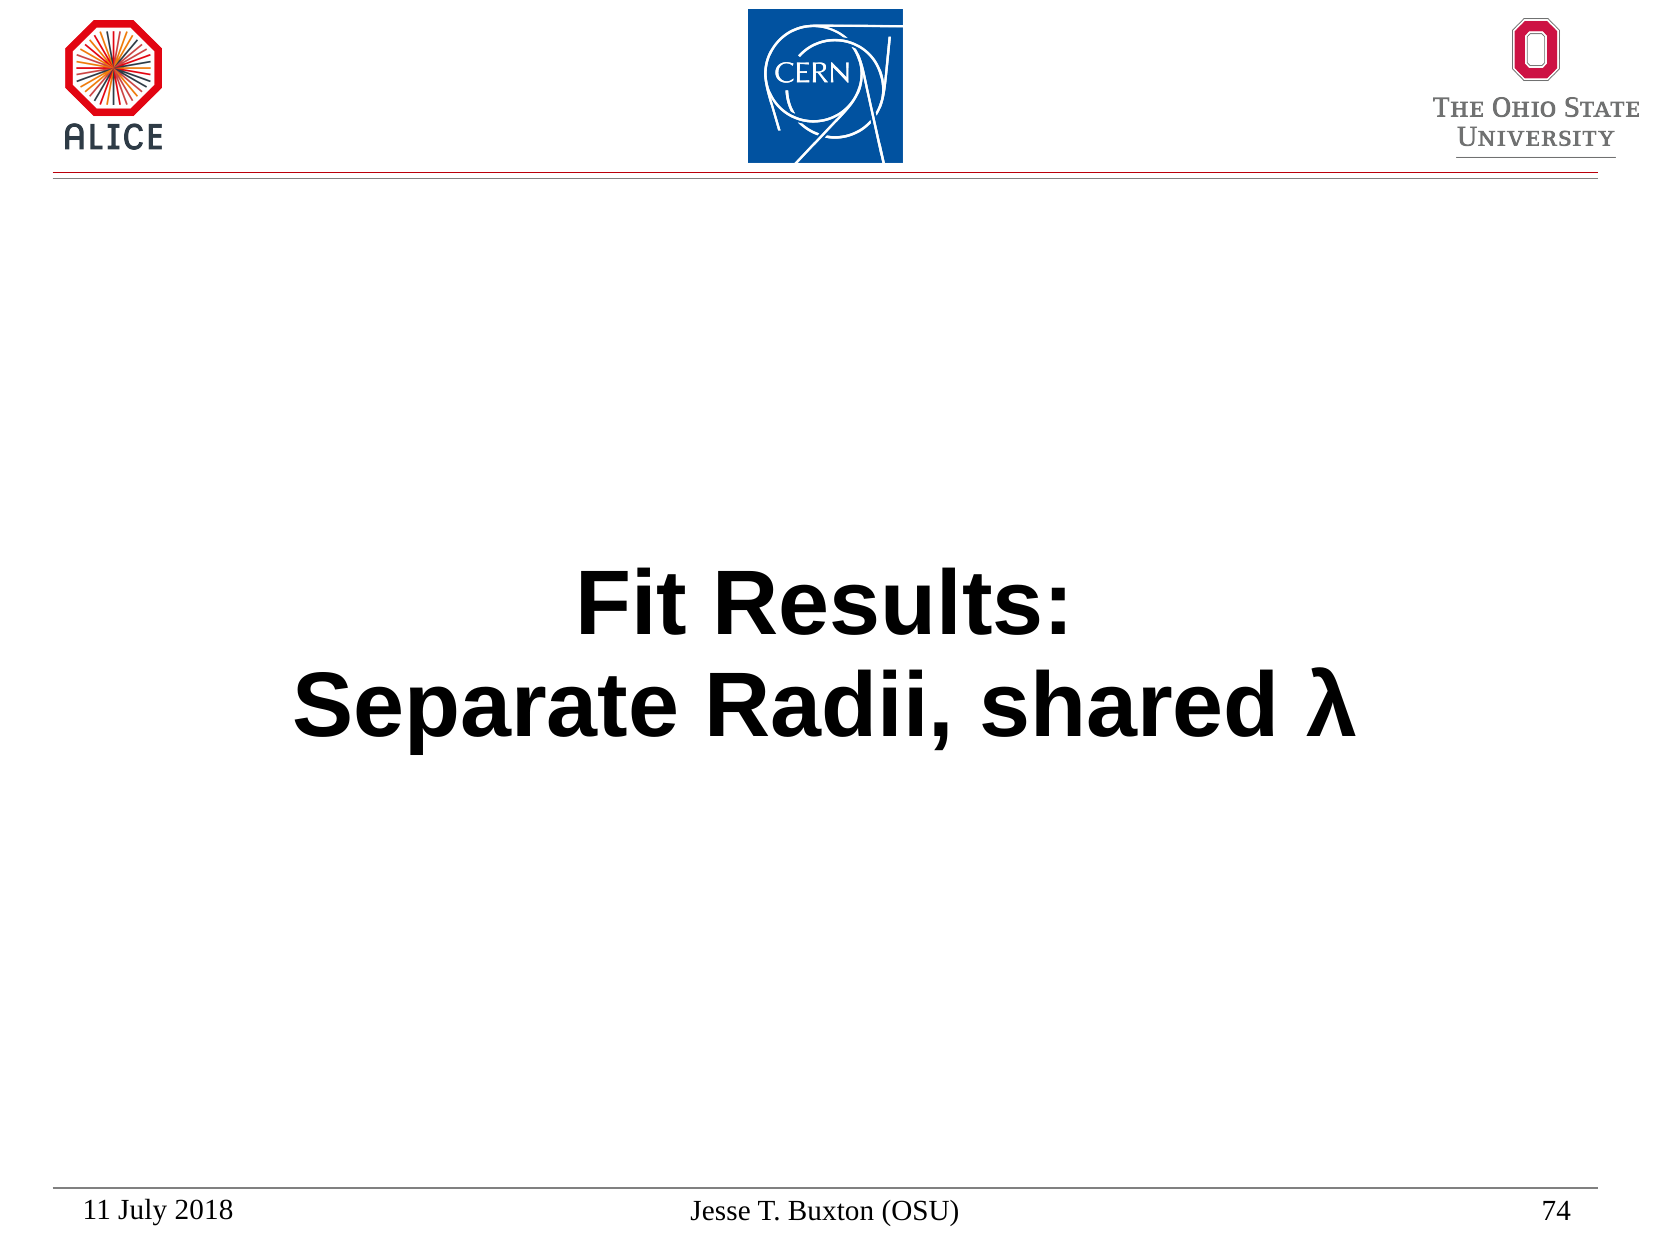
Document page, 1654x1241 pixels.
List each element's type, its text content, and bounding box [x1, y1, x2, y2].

picture [65, 20, 162, 150]
title Fit Results: Separate Radii, shared λ [137, 551, 1513, 757]
picture [748, 9, 903, 163]
picture [1430, 5, 1642, 171]
